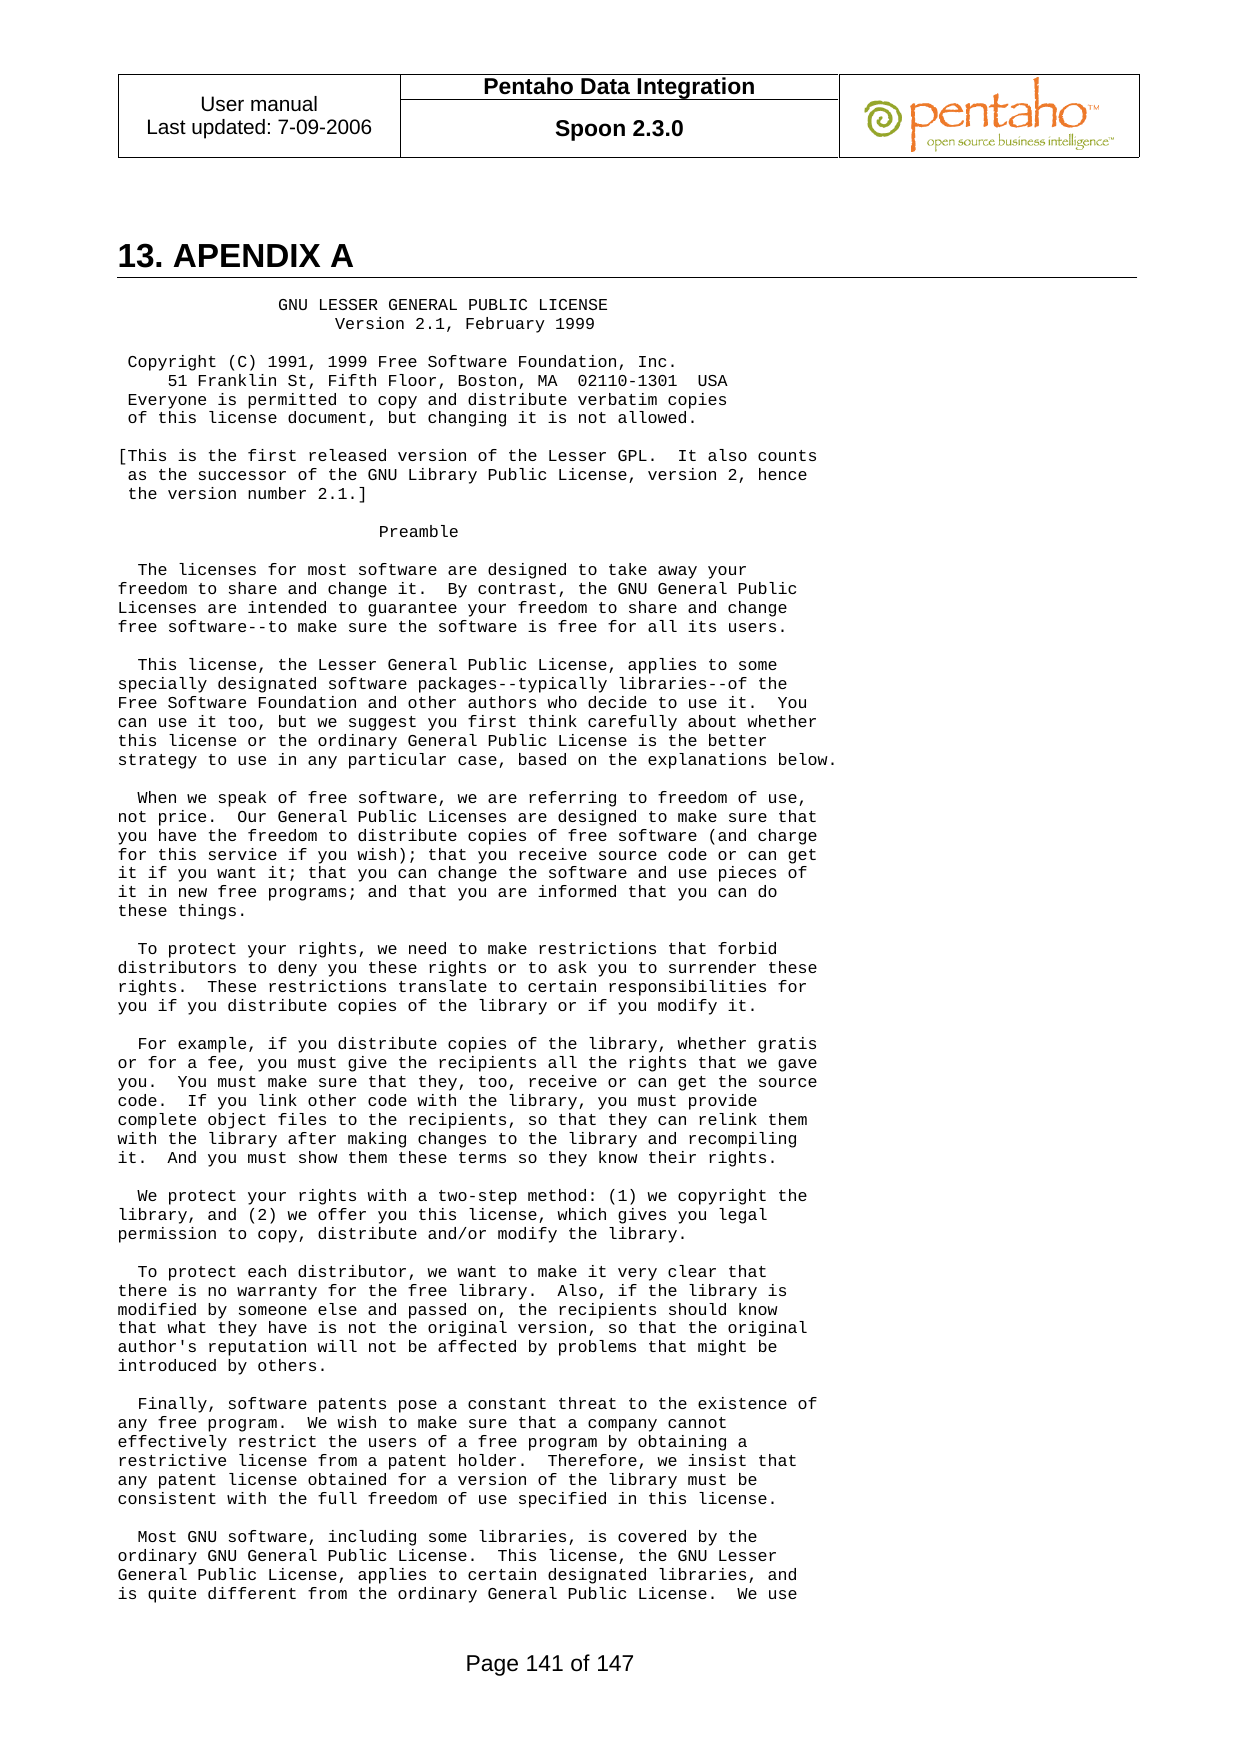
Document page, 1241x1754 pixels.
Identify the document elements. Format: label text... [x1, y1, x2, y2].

text GNU LESSER GENERAL PUBLIC LICENSE Version 2.1, February 1999 Copyright (C) 1991, 1999 Free Software Foundation, Inc. 51 Franklin St, Fifth Floor, Boston, MA 02110-1301 USA Everyone is permitted to copy and distribute verbatim copies of this license document, but changing it is not allowed. [This is the first released version of the Lesser GPL. It also counts as the successor of the GNU Library Public License, version 2, hence the version number 2.1.] Preamble The licenses for most software are designed to take away your freedom to share and change it. By contrast, the GNU General Public Licenses are intended to guarantee your freedom to share and change free software--to make sure the software is free for all its users. This license, the Lesser General Public License, applies to some specially designated software packages--typically libraries--of the Free Software Foundation and other authors who decide to use it. You can use it too, but we suggest you first think carefully about whether this license or the ordinary General Public License is the better strategy to use in any particular case, based on the explanations below. When we speak of free software, we are referring to freedom of use, not price. Our General Public Licenses are designed to make sure that you have the freedom to distribute copies of free software (and charge for this service if you wish); that you receive source code or can get it if you want it; that you can change the software and use pieces of it in new free programs; and that you are informed that you can do these things. To protect your rights, we need to make restrictions that forbid distributors to deny you these rights or to ask you to surrender these rights. These restrictions translate to certain responsibilities for you if you distribute copies of the library or if you modify it. For example, if you distribute copies of the library, whether gratis or for a fee, you must give the recipients all the rights that we gave you. You must make sure that they, too, receive or can get the source code. If you link other code with the library, you must provide complete object files to the recipients, so that they can relink them with the library after making changes to the library and recompiling it. And you must show them these terms so they know their rights. We protect your rights with a two-step method: (1) we copyright the library, and (2) we offer you this license, which gives you legal permission to copy, distribute and/or modify the library. To protect each distributor, we want to make it very clear that there is no warranty for the free library. Also, if the library is modified by someone else and passed on, the recipients should know that what they have is not the original version, so that the original author's reputation will not be affected by problems that might be introduced by others. Finally, software patents pose a constant threat to the existence of any free program. We wish to make sure that a company cannot effectively restrict the users of a free program by obtaining a restrictive license from a patent holder. Therefore, we insist that any patent license obtained for a version of the library must be consistent with the full freedom of use specified in this license. Most GNU software, including some libraries, is covered by the ordinary GNU General Public License. This license, the GNU Lesser General Public License, applies to certain designated libraries, and is quite different from the ordinary General Public License. We use [117, 289, 1137, 1604]
subtitle Apendix A [117, 238, 1137, 277]
